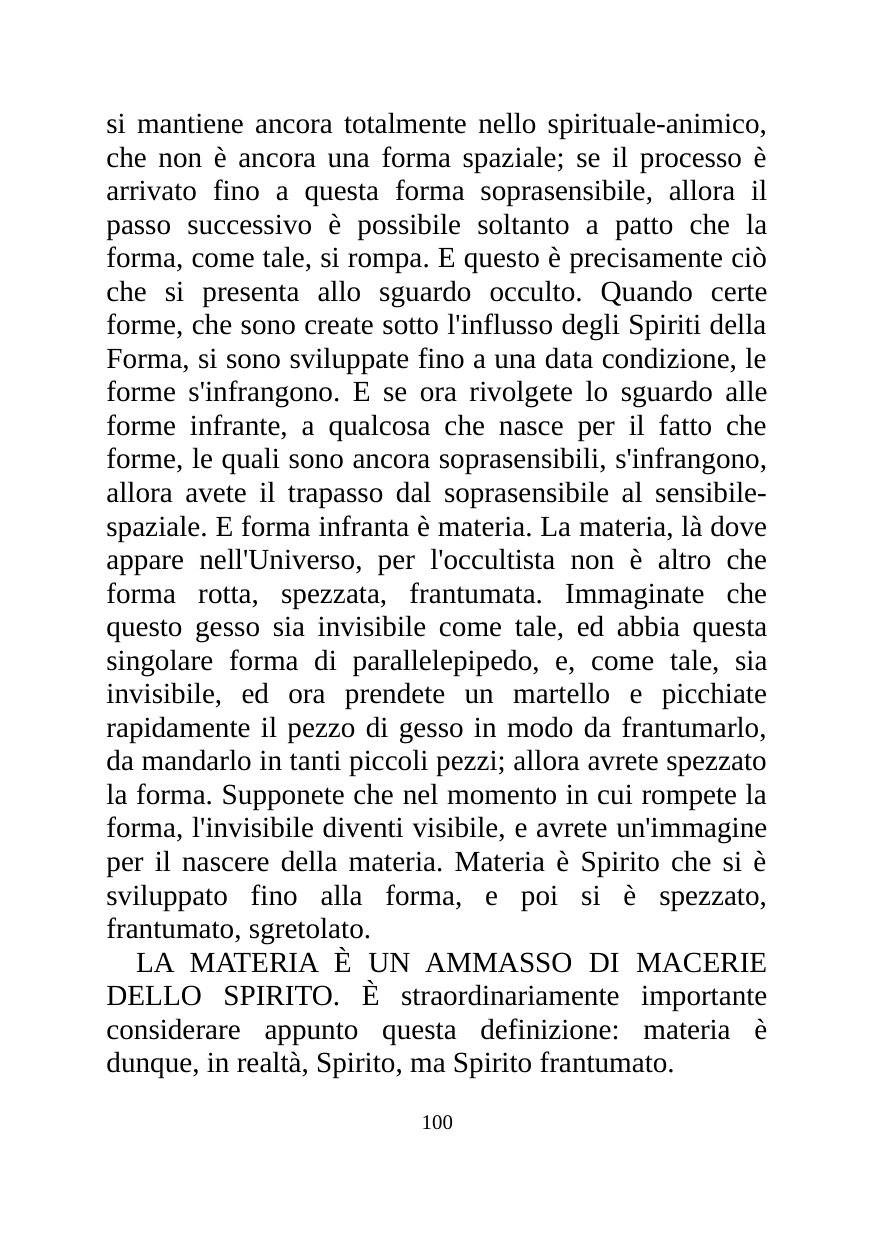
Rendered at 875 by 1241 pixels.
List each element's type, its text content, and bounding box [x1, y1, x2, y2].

text LA MATERIA È UN AMMASSO DI MACERIE DELLO SPIRITO. È straordinariamente importante considerare appunto questa definizione: materia è dunque, in realtà, Spirito, ma Spirito frantumato. [106, 945, 768, 1079]
text si mantiene ancora totalmente nello spirituale-animico, che non è ancora una forma spaziale; se il processo è arrivato fino a questa forma soprasensibile, allora il passo successivo è possibile soltanto a patto che la forma, come tale, si rompa. E questo è precisamente ciò che si presenta allo sguardo occulto. Quando certe forme, che sono create sotto l'influsso degli Spiriti della Forma, si sono sviluppate fino a una data condizione, le forme s'infrangono. E se ora rivolgete lo sguardo alle forme infrante, a qualcosa che nasce per il fatto che forme, le quali sono ancora soprasensibili, s'infrangono, allora avete il trapasso dal soprasensibile al sensibile-spaziale. E forma infranta è materia. La materia, là dove appare nell'Universo, per l'occultista non è altro che forma rotta, spezzata, frantumata. Immaginate che questo gesso sia invisibile come tale, ed abbia questa singolare forma di parallelepipedo, e, come tale, sia invisibile, ed ora prendete un martello e picchiate rapidamente il pezzo di gesso in modo da frantumarlo, da mandarlo in tanti piccoli pezzi; allora avrete spezzato la forma. Supponete che nel momento in cui rompete la forma, l'invisibile diventi visibile, e avrete un'immagine per il nascere della materia. Materia è Spirito che si è sviluppato fino alla forma, e poi si è spezzato, frantumato, sgretolato. [106, 106, 768, 945]
